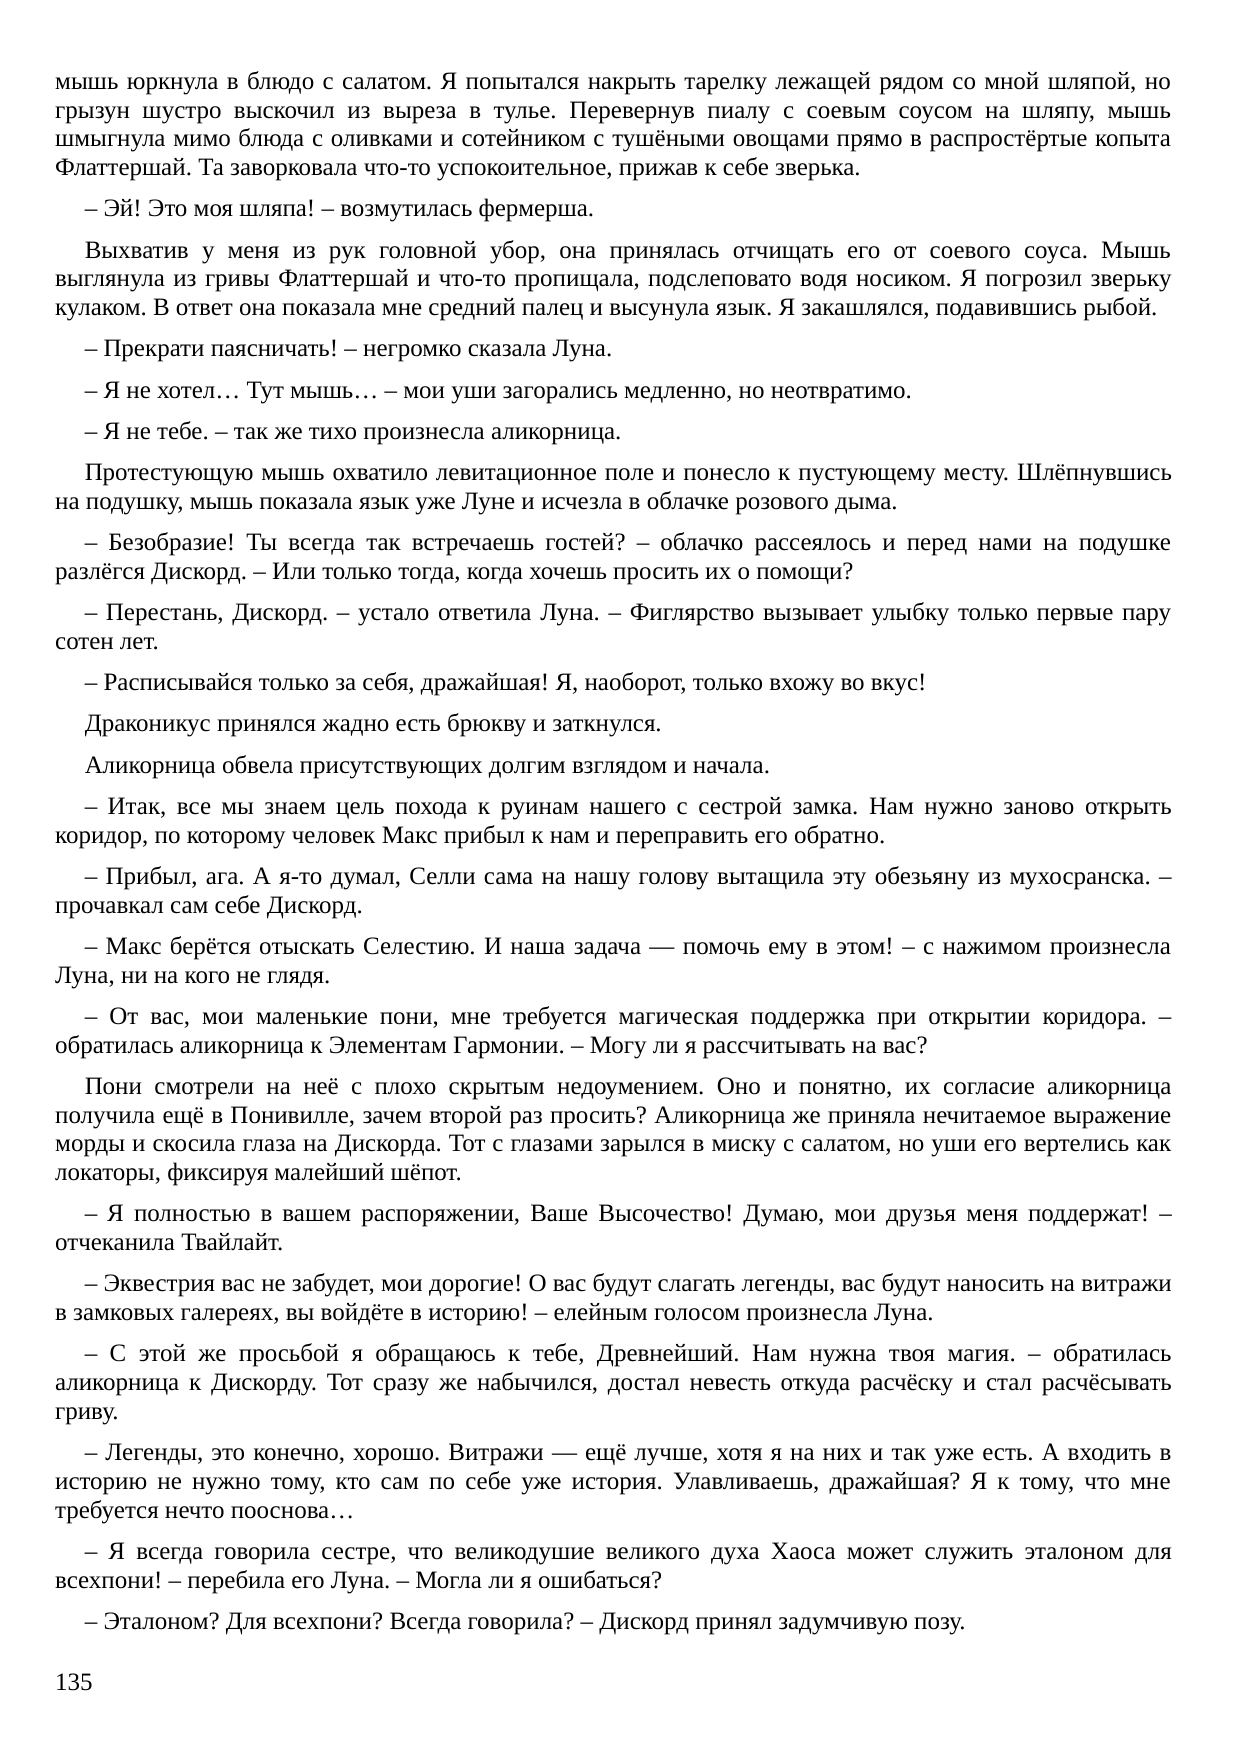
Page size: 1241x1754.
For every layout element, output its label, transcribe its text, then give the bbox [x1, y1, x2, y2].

text – Легенды, это конечно, хорошо. Витражи — ещё лучше, хотя я на них и так уже есть. А входить в историю не нужно тому, кто сам по себе уже история. Улавливаешь, дражайшая? Я к тому, что мне требуется нечто пооснова… [55, 1437, 1173, 1523]
text – Расписывайся только за себя, дражайшая! Я, наоборот, только вхожу во вкус! [55, 667, 1173, 696]
text – Перестань, Дискорд. – устало ответила Луна. – Фиглярство вызывает улыбку только первые пару сотен лет. [55, 597, 1173, 655]
text – Итак, все мы знаем цель похода к руинам нашего с сестрой замка. Нам нужно заново открыть коридор, по которому человек Макс прибыл к нам и переправить его обратно. [55, 791, 1173, 848]
text – Безобразие! Ты всегда так встречаешь гостей? – облачко рассеялось и перед нами на подушке разлёгся Дискорд. – Или только тогда, когда хочешь просить их о помощи? [55, 527, 1173, 585]
text – Макс берётся отыскать Селестию. И наша задача — помочь ему в этом! – с нажимом произнесла Луна, ни на кого не глядя. [55, 931, 1173, 988]
text – Я полностью в вашем распоряжении, Ваше Высочество! Думаю, мои друзья меня поддержат! – отчеканила Твайлайт. [55, 1198, 1173, 1256]
text Драконикус принялся жадно есть брюкву и заткнулся. [55, 708, 1173, 737]
text – Эй! Это моя шляпа! – возмутилась фермерша. [55, 193, 1173, 222]
text – От вас, мои маленькие пони, мне требуется магическая поддержка при открытии коридора. – обратилась аликорница к Элементам Гармонии. – Могу ли я рассчитывать на вас? [55, 1001, 1173, 1058]
text Пони смотрели на неё с плохо скрытым недоумением. Оно и понятно, их согласие аликорница получила ещё в Понивилле, зачем второй раз просить? Аликорница же приняла нечитаемое выражение морды и скосила глаза на Дискорда. Тот с глазами зарылся в миску с салатом, но уши его вертелись как локаторы, фиксируя малейший шёпот. [55, 1071, 1173, 1186]
text – Прекрати паясничать! – негромко сказала Луна. [55, 333, 1173, 362]
text – С этой же просьбой я обращаюсь к тебе, Древнейший. Нам нужна твоя магия. – обратилась аликорница к Дискорду. Тот сразу же набычился, достал невесть откуда расчёску и стал расчёсывать гриву. [55, 1338, 1173, 1425]
text – Прибыл, ага. А я-то думал, Селли сама на нашу голову вытащила эту обезьяну из мухосранска. – прочавкал сам себе Дискорд. [55, 861, 1173, 918]
text Протестующую мышь охватило левитационное поле и понесло к пустующему месту. Шлёпнувшись на подушку, мышь показала язык уже Луне и исчезла в облачке розового дыма. [55, 457, 1173, 515]
text – Эквестрия вас не забудет, мои дорогие! О вас будут слагать легенды, вас будут наносить на витражи в замковых галереях, вы войдёте в историю! – елейным голосом произнесла Луна. [55, 1268, 1173, 1326]
text мышь юркнула в блюдо с салатом. Я попытался накрыть тарелку лежащей рядом со мной шляпой, но грызун шустро выскочил из выреза в тулье. Перевернув пиалу с соевым соусом на шляпу, мышь шмыгнула мимо блюда с оливками и сотейником с тушёными овощами прямо в распростёртые копыта Флаттершай. Та заворковала что-то успокоительное, прижав к себе зверька. [55, 66, 1173, 181]
text – Я не тебе. – так же тихо произнесла аликорница. [55, 416, 1173, 445]
text – Я всегда говорила сестре, что великодушие великого духа Хаоса может служить эталоном для всехпони! – перебила его Луна. – Могла ли я ошибаться? [55, 1536, 1173, 1593]
text Выхватив у меня из рук головной убор, она принялась отчищать его от соевого соуса. Мышь выглянула из гривы Флаттершай и что-то пропищала, подслеповато водя носиком. Я погрозил зверьку кулаком. В ответ она показала мне средний палец и высунула язык. Я закашлялся, подавившись рыбой. [55, 235, 1173, 321]
text – Эталоном? Для всехпони? Всегда говорила? – Дискорд принял задумчивую позу. [55, 1606, 1173, 1635]
text – Я не хотел… Тут мышь… – мои уши загорались медленно, но неотвратимо. [55, 375, 1173, 403]
text Аликорница обвела присутствующих долгим взглядом и начала. [55, 750, 1173, 778]
